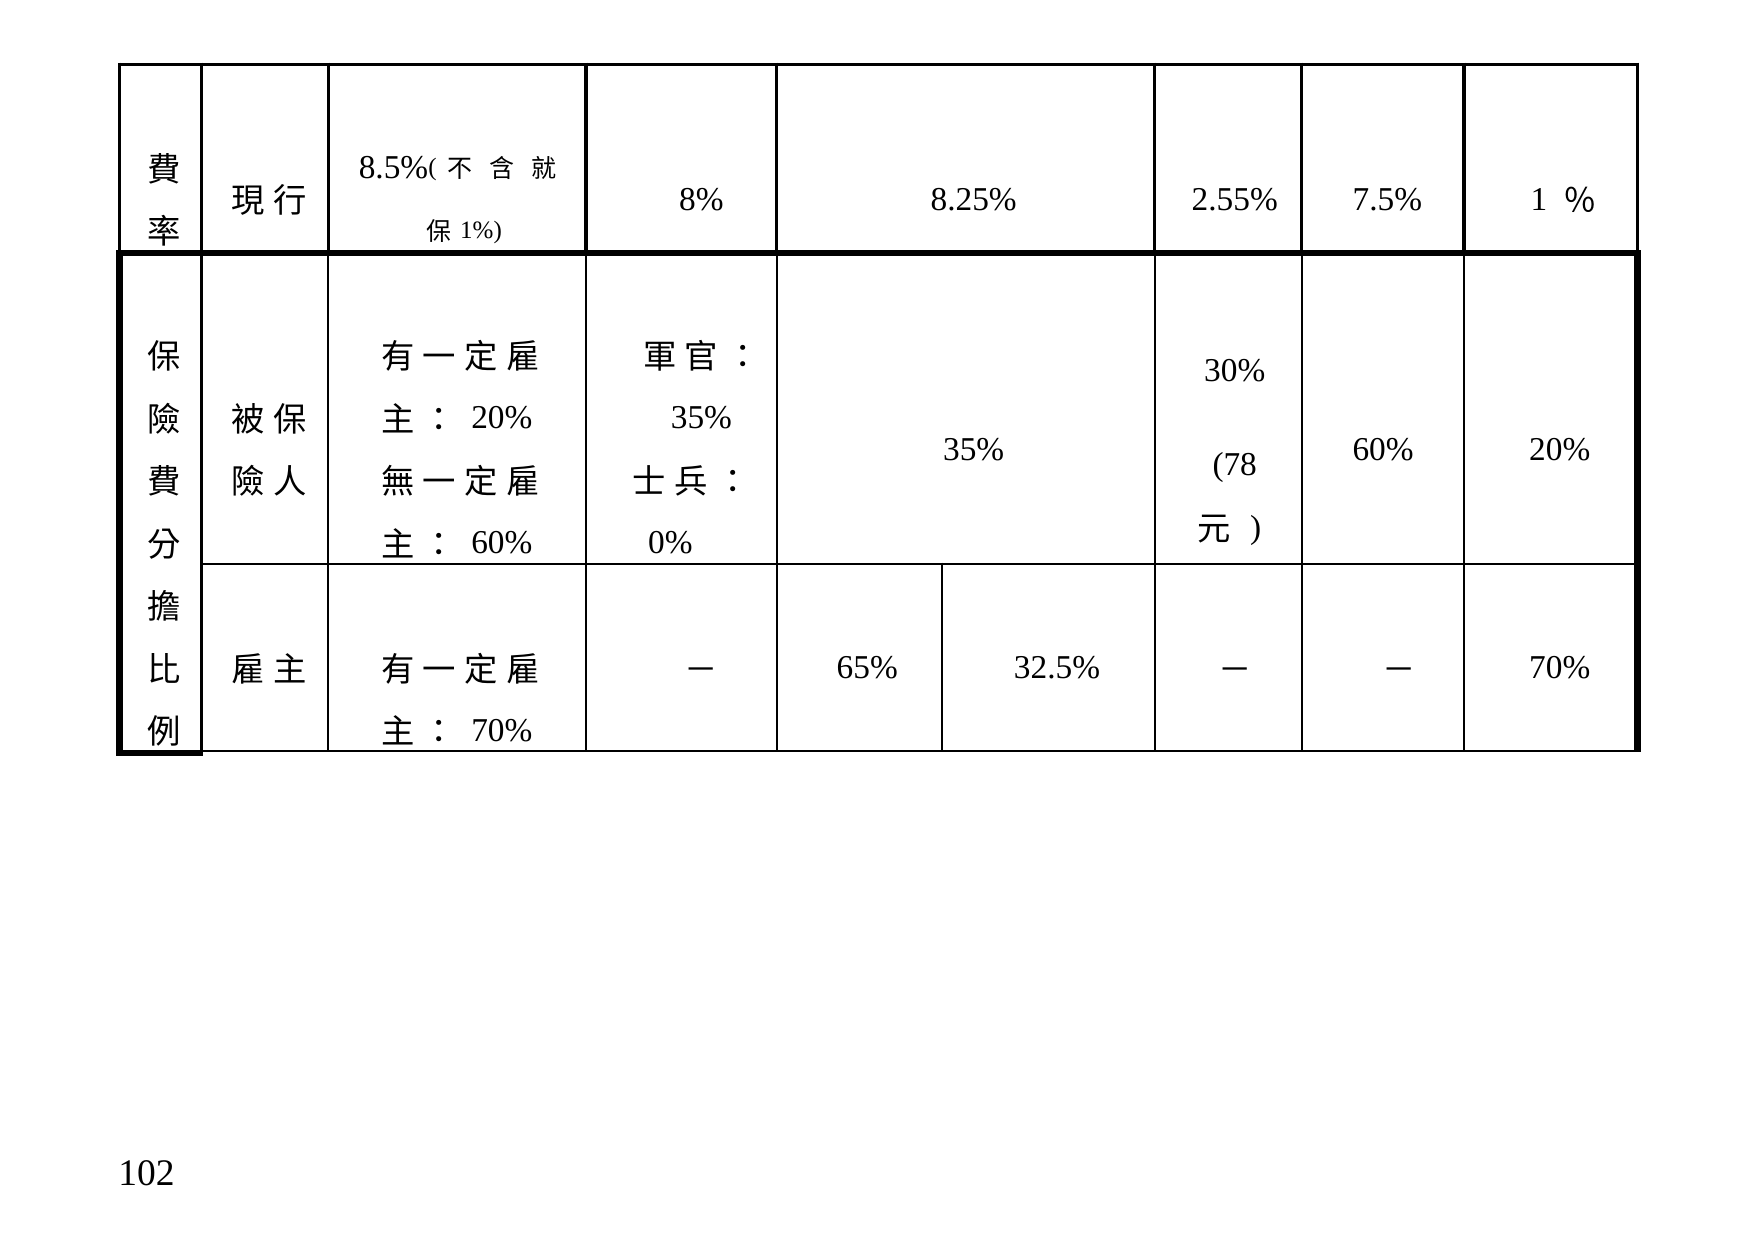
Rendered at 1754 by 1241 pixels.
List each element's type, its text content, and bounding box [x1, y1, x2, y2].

table_cell 60% [1303, 256, 1463, 563]
table_cell 7.5% [1303, 66, 1462, 250]
table_cell － [1303, 565, 1463, 750]
table_cell 軍官：35% 士兵：0% [587, 256, 776, 563]
table_cell － [1156, 565, 1301, 750]
table_cell 8% [588, 66, 775, 250]
table_cell － [587, 565, 776, 750]
table_cell 8.25% [778, 66, 1153, 250]
table_cell 被保險人 [203, 256, 327, 563]
table_cell 32.5% [943, 565, 1154, 750]
table_cell 雇主 [203, 565, 327, 750]
table_cell 有一定雇主：20% 無一定雇主：60% [329, 256, 585, 563]
table_cell 35% [778, 256, 1154, 563]
table_cell 20% [1465, 256, 1634, 563]
table_cell 30% (78元) [1156, 256, 1301, 563]
table_cell 2.55% [1156, 66, 1300, 250]
table_cell 保 險 費 分 擔 比 例 [123, 256, 200, 750]
table_cell 65% [778, 565, 941, 750]
table_cell 有一定雇主：70% [329, 565, 585, 750]
table_cell 70% [1465, 565, 1634, 750]
table_cell 費率 [121, 66, 200, 250]
table_cell 現行 [203, 66, 327, 250]
table_cell 8.5%(不含就保1%) [330, 66, 584, 250]
table_cell 1％ [1466, 66, 1636, 250]
